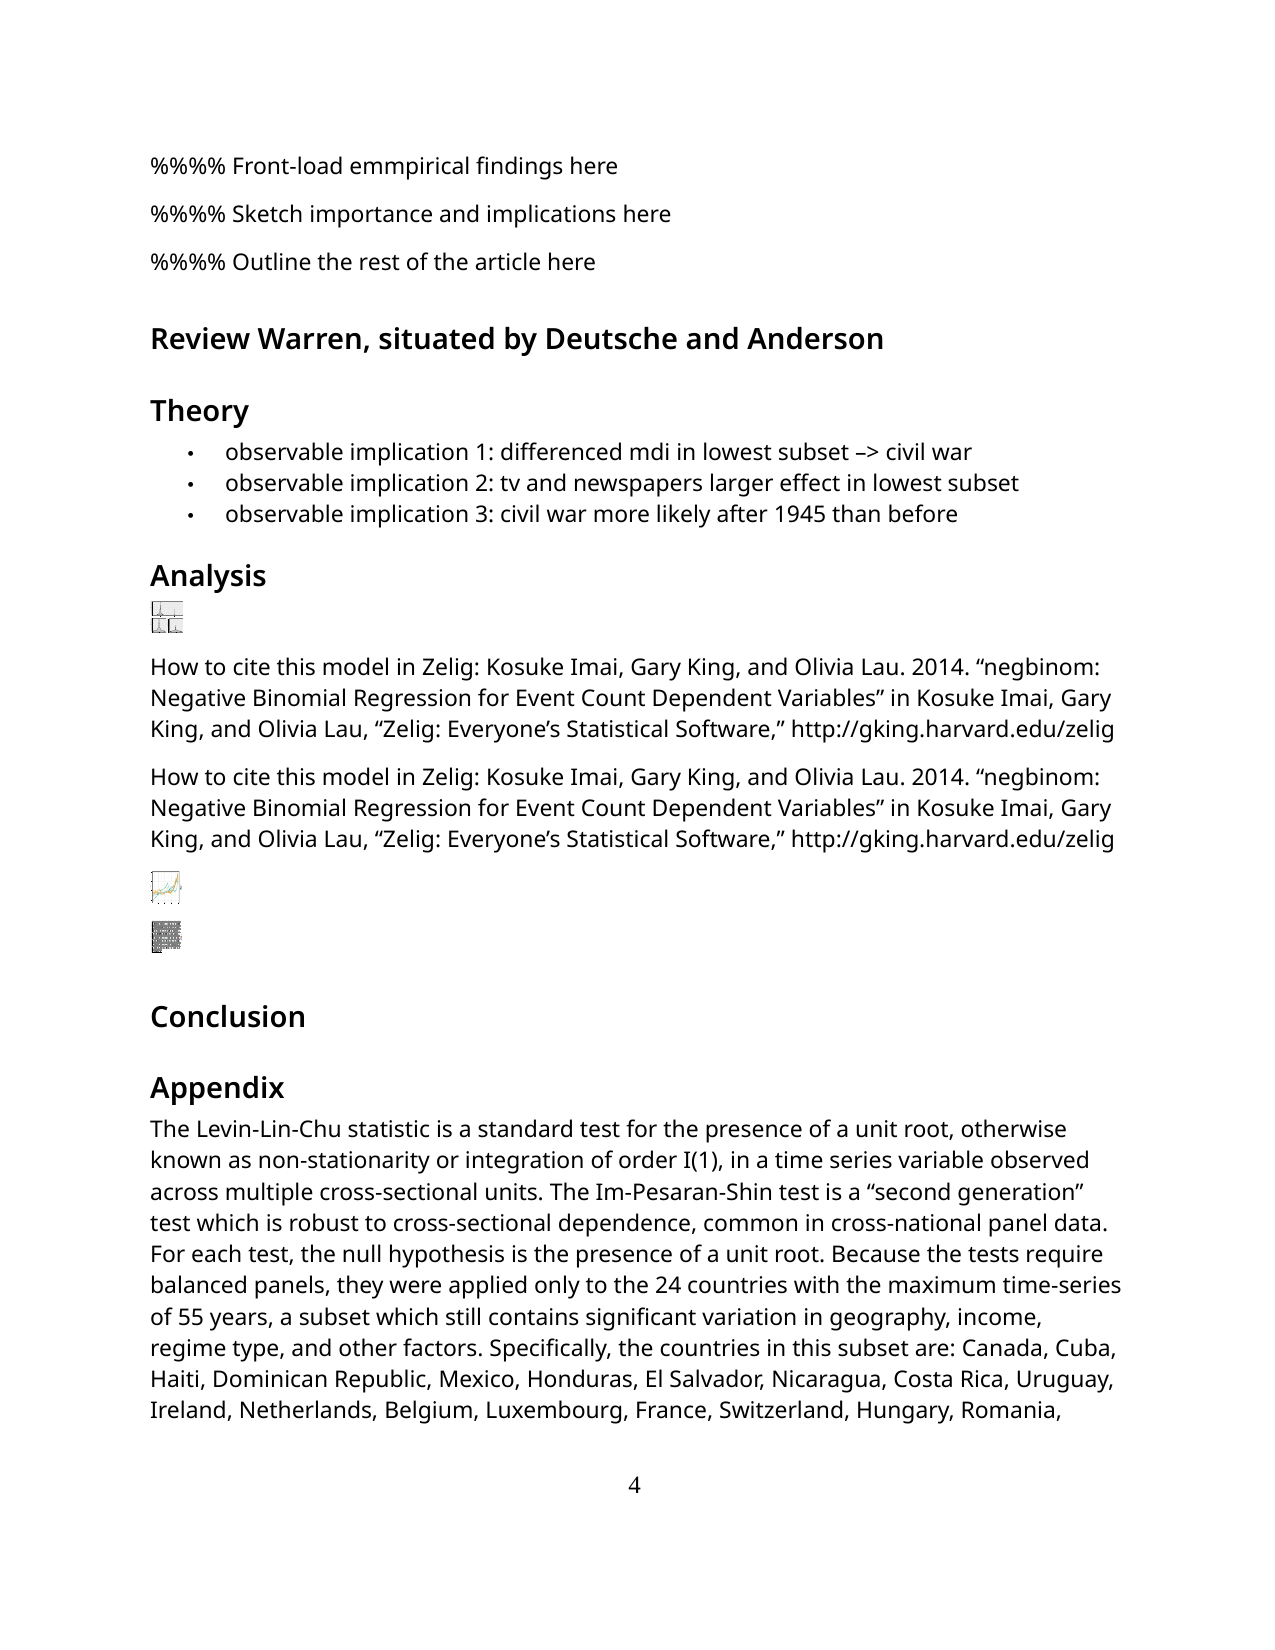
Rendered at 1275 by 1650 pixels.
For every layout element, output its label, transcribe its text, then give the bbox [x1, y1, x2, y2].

list observable implication 2: tv and newspapers larger effect in lowest subset [187, 467, 1125, 498]
list observable implication 1: differenced mdi in lowest subset –> civil war [187, 436, 1125, 467]
text How to cite this model in Zelig: Kosuke Imai, Gary King, and Olivia Lau. 2014. “negbinom: Negative Binomial Regression for Event Count Dependent Variables” in Kosuke Imai, Gary King, and Olivia Lau, “Zelig: Everyone’s Statistical Software,” http://gking.harvard.edu/zelig [150, 761, 1125, 854]
subtitle Analysis [150, 555, 1125, 594]
text How to cite this model in Zelig: Kosuke Imai, Gary King, and Olivia Lau. 2014. “negbinom: Negative Binomial Regression for Event Count Dependent Variables” in Kosuke Imai, Gary King, and Olivia Lau, “Zelig: Everyone’s Statistical Software,” http://gking.harvard.edu/zelig [150, 651, 1125, 744]
text %%%% Outline the rest of the article here [150, 245, 1125, 277]
subtitle Review Warren, situated by Deutsche and Anderson [150, 319, 1125, 358]
list observable implication 3: civil war more likely after 1945 than before [187, 498, 1125, 529]
text The Levin-Lin-Chu statistic is a standard test for the presence of a unit root, otherwise known as non-stationarity or integration of order I(1), in a time series variable observed across multiple cross-sectional units. The Im-Pesaran-Shin test is a “second generation” test which is robust to cross-sectional dependence, common in cross-national panel data. For each test, the null hypothesis is the presence of a unit root. Because the tests require balanced panels, they were applied only to the 24 countries with the maximum time-series of 55 years, a subset which still contains significant variation in geography, income, regime type, and other factors. Specifically, the countries in this subset are: Canada, Cuba, Haiti, Dominican Republic, Mexico, Honduras, El Salvador, Nicaragua, Costa Rica, Uruguay, Ireland, Netherlands, Belgium, Luxembourg, France, Switzerland, Hungary, Romania, [150, 1113, 1125, 1426]
subtitle Conclusion [150, 996, 1125, 1036]
text %%%% Front-load emmpirical findings here [150, 150, 1125, 181]
subtitle Appendix [150, 1067, 1125, 1107]
subtitle Theory [150, 390, 1125, 429]
text %%%% Sketch importance and implications here [150, 198, 1125, 229]
